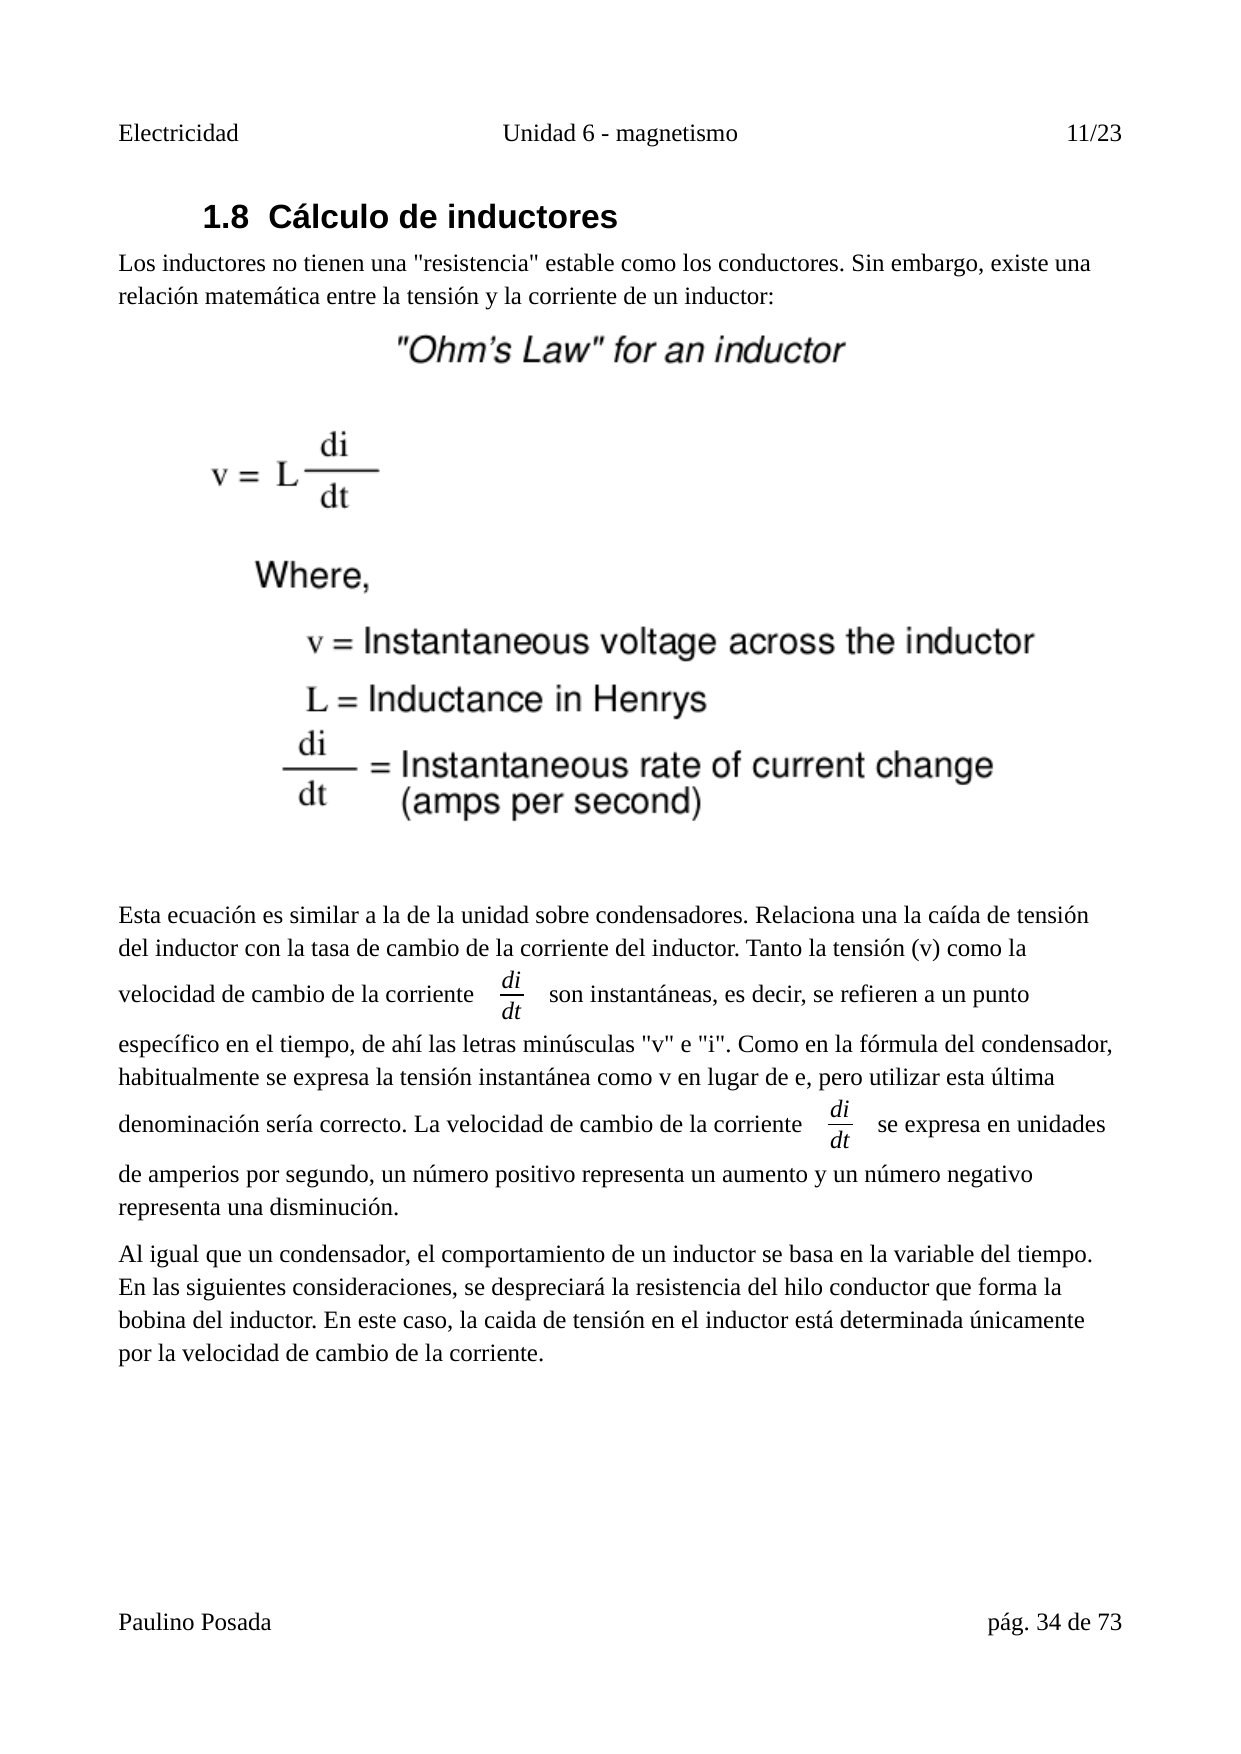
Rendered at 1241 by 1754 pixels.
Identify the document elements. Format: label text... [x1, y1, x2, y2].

text Los inductores no tienen una "resistencia" estable como los conductores. Sin embargo, existe una relación matemática entre la tensión y la corriente de un inductor: [118, 248, 1122, 310]
text Esta ecuación es similar a la de la unidad sobre condensadores. Relaciona una la caída de tensión del inductor con la tasa de cambio de la corriente del inductor. Tanto la tensión (v) como la velocidad de cambio de la corriente son instantáneas, es decir, se refieren a un punto específico en el tiempo, de ahí las letras minúsculas "v" e "i". Como en la fórmula del condensador, habitualmente se expresa la tensión instantánea como v en lugar de e, pero utilizar esta última denominación sería correcto. La velocidad de cambio de la corriente se expresa en unidades de amperios por segundo, un número positivo representa un aumento y un número negativo representa una disminución. [118, 900, 1122, 1221]
subtitle Cálculo de inductores [193, 197, 1122, 236]
picture [189, 328, 1051, 832]
text Al igual que un condensador, el comportamiento de un inductor se basa en la variable del tiempo. En las siguientes consideraciones, se despreciará la resistencia del hilo conductor que forma la bobina del inductor. En este caso, la caida de tensión en el inductor está determinada únicamente por la velocidad de cambio de la corriente. [118, 1239, 1122, 1367]
